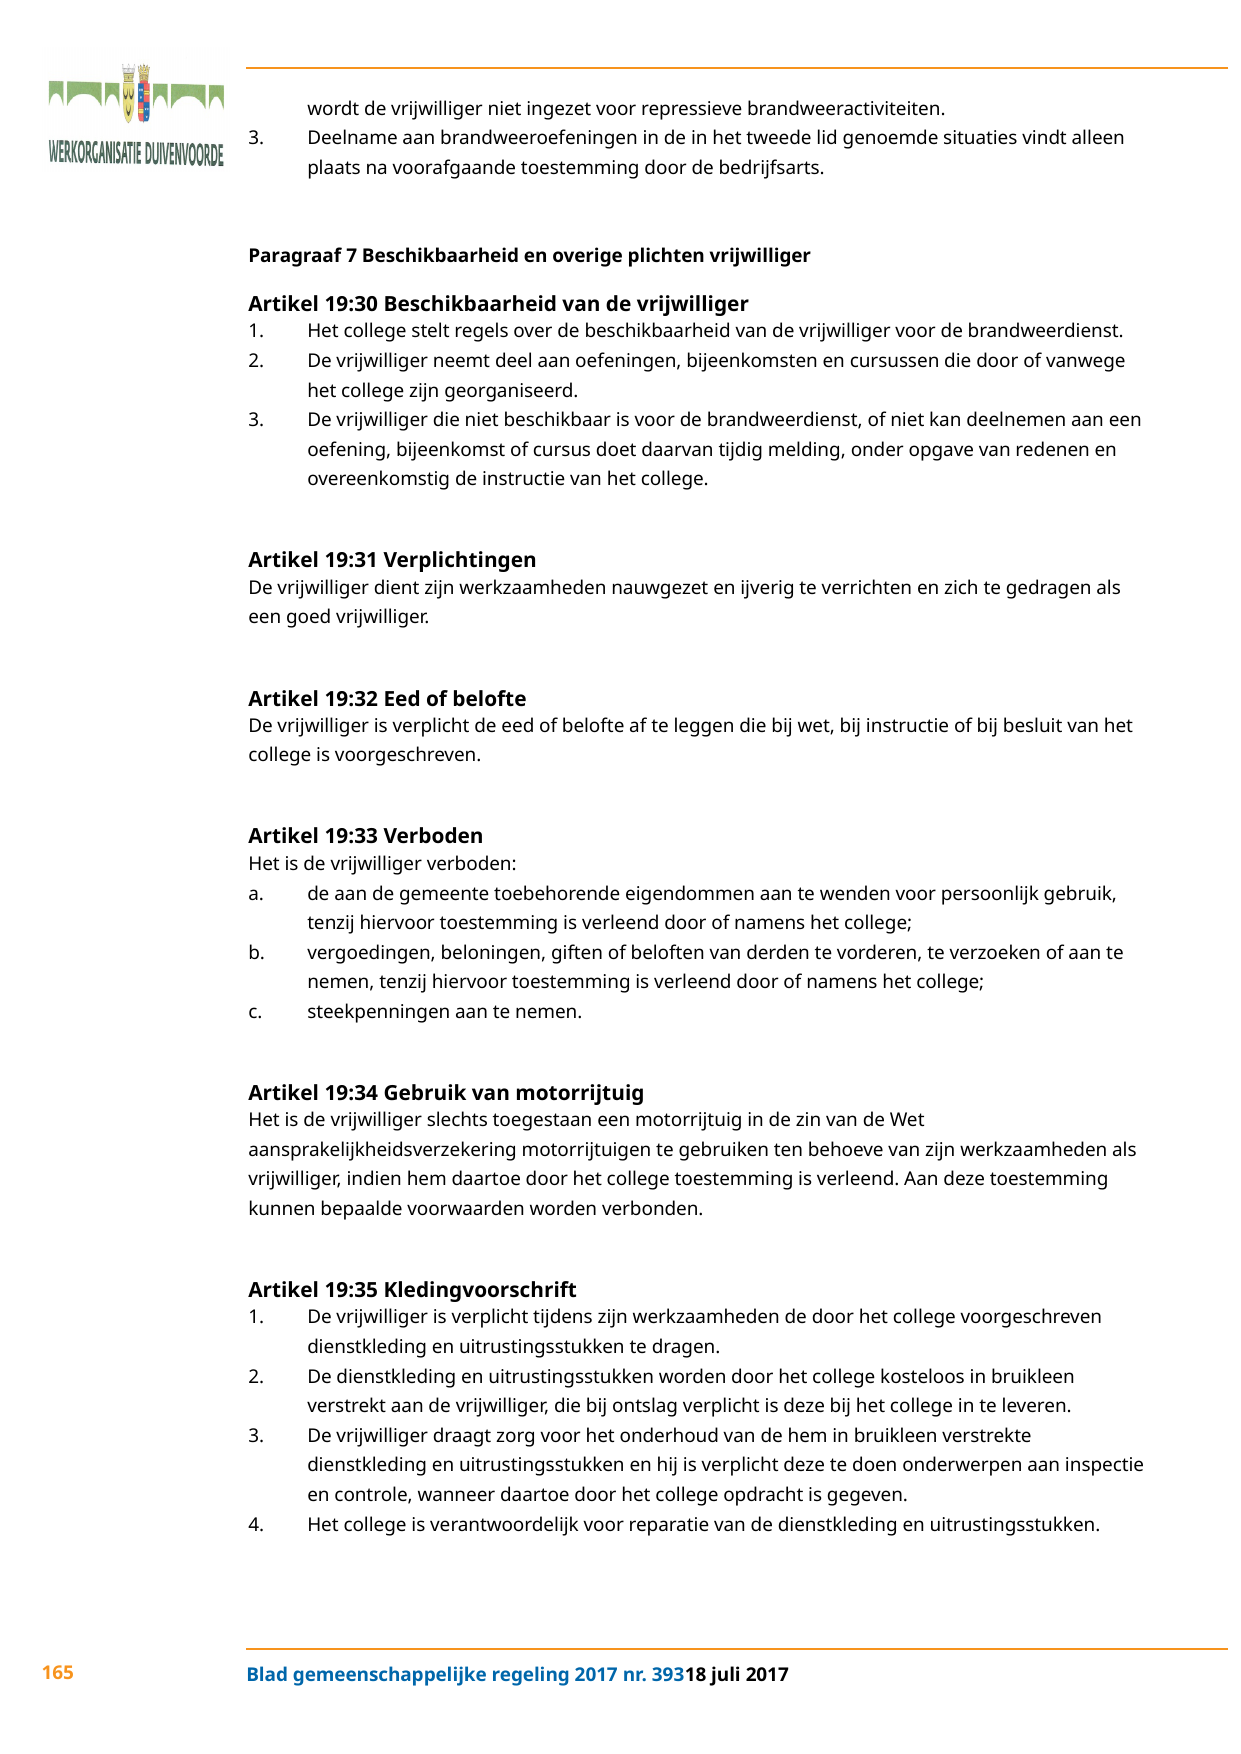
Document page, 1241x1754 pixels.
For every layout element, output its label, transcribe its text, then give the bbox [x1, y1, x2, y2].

text Artikel 19:33 Verboden [248, 822, 1152, 850]
list wordt de vrijwilliger niet ingezet voor repressieve brandweeractiviteiten. [248, 95, 1152, 121]
text Paragraaf 7 Beschikbaarheid en overige plichten vrijwilliger [248, 243, 1152, 268]
text Het is de vrijwilliger slechts toegestaan een motorrijtuig in de zin van de Wet aansprakelijkheidsverzekering motorrijtuigen te gebruiken ten behoeve van zijn werkzaamheden als vrijwilliger, indien hem daartoe door het college toestemming is verleend. Aan deze toestemming kunnen bepaalde voorwaarden worden verbonden. [248, 1106, 1152, 1221]
list De vrijwilliger draagt zorg voor het onderhoud van de hem in bruikleen verstrekte dienstkleding en uitrustingsstukken en hij is verplicht deze te doen onderwerpen aan inspectie en controle, wanneer daartoe door het college opdracht is gegeven. [248, 1422, 1152, 1507]
list steekpenningen aan te nemen. [248, 998, 1152, 1024]
text Artikel 19:34 Gebruik van motorrijtuig [248, 1078, 1152, 1106]
text Het is de vrijwilliger verboden: [248, 850, 1152, 876]
text Artikel 19:32 Eed of belofte [248, 684, 1152, 712]
list Deelname aan brandweeroefeningen in de in het tweede lid genoemde situaties vindt alleen plaats na voorafgaande toestemming door de bedrijfsarts. [248, 124, 1152, 180]
text Artikel 19:31 Verplichtingen [248, 546, 1152, 574]
list Het college is verantwoordelijk voor reparatie van de dienstkleding en uitrustingsstukken. [248, 1511, 1152, 1536]
list De vrijwilliger is verplicht tijdens zijn werkzaamheden de door het college voorgeschreven dienstkleding en uitrustingsstukken te dragen. [248, 1304, 1152, 1359]
list De vrijwilliger die niet beschikbaar is voor de brandweerdienst, of niet kan deelnemen aan een oefening, bijeenkomst of cursus doet daarvan tijdig melding, onder opgave van redenen en overeenkomstig de instructie van het college. [248, 406, 1152, 491]
picture [41, 47, 231, 172]
text Artikel 19:35 Kledingvoorschrift [248, 1275, 1152, 1304]
text De vrijwilliger dient zijn werkzaamheden nauwgezet en ijverig te verrichten en zich te gedragen als een goed vrijwilliger. [248, 574, 1152, 629]
list De vrijwilliger neemt deel aan oefeningen, bijeenkomsten en cursussen die door of vanwege het college zijn georganiseerd. [248, 347, 1152, 403]
text Artikel 19:30 Beschikbaarheid van de vrijwilliger [248, 289, 1152, 318]
list Het college stelt regels over de beschikbaarheid van de vrijwilliger voor de brandweerdienst. [248, 318, 1152, 343]
list vergoedingen, beloningen, giften of beloften van derden te vorderen, te verzoeken of aan te nemen, tenzij hiervoor toestemming is verleend door of namens het college; [248, 939, 1152, 994]
text De vrijwilliger is verplicht de eed of belofte af te leggen die bij wet, bij instructie of bij besluit van het college is voorgeschreven. [248, 712, 1152, 767]
list De dienstkleding en uitrustingsstukken worden door het college kosteloos in bruikleen verstrekt aan de vrijwilliger, die bij ontslag verplicht is deze bij het college in te leveren. [248, 1363, 1152, 1418]
list de aan de gemeente toebehorende eigendommen aan te wenden voor persoonlijk gebruik, tenzij hiervoor toestemming is verleend door of namens het college; [248, 880, 1152, 935]
